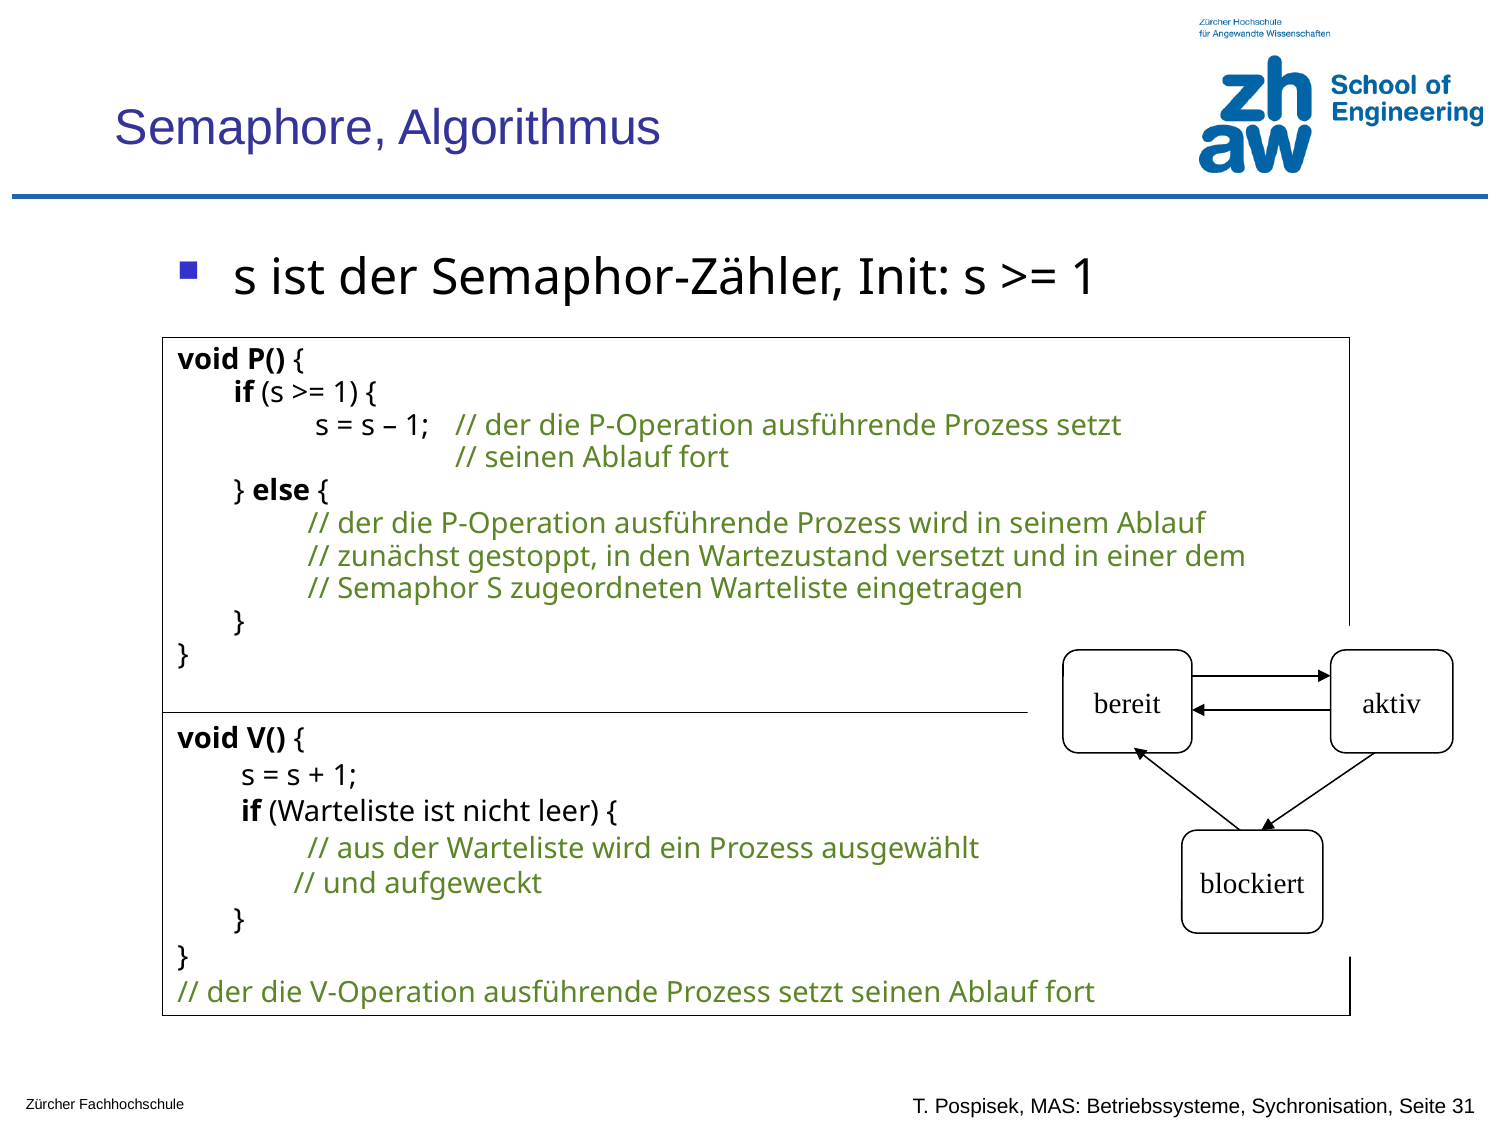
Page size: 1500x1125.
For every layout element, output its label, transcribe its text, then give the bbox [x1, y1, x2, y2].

text_box s ist der Semaphor-Zähler, Init: s >= 1 [162, 237, 1438, 313]
picture [1199, 19, 1483, 173]
text_box [1027, 625, 1441, 957]
text_box blockiert [1181, 830, 1323, 934]
title Semaphore, Algorithmus [99, 50, 1379, 163]
text_box void V() { s = s + 1; if (Warteliste ist nicht leer) { // aus der Warteliste wird ein Prozess ausgewählt // und aufgeweckt } } // der die V-Operation ausführende Prozess setzt seinen Ablauf fort [162, 712, 1350, 1016]
text_box aktiv [1330, 649, 1453, 753]
text_box bereit [1062, 649, 1192, 753]
text_box [1192, 677, 1330, 709]
list void P() { if (s >= 1) { s = s – 1; // der die P-Operation ausführende Prozess setzt // seinen Ablauf fort } else { // der die P-Operation ausführende Prozess wird in seinem Ablauf // zunächst gestoppt, in den Wartezustand versetzt und in einer dem // Semaphor S zugeordneten Warteliste eingetragen } } [162, 337, 1350, 712]
text_box [1145, 711, 1371, 830]
